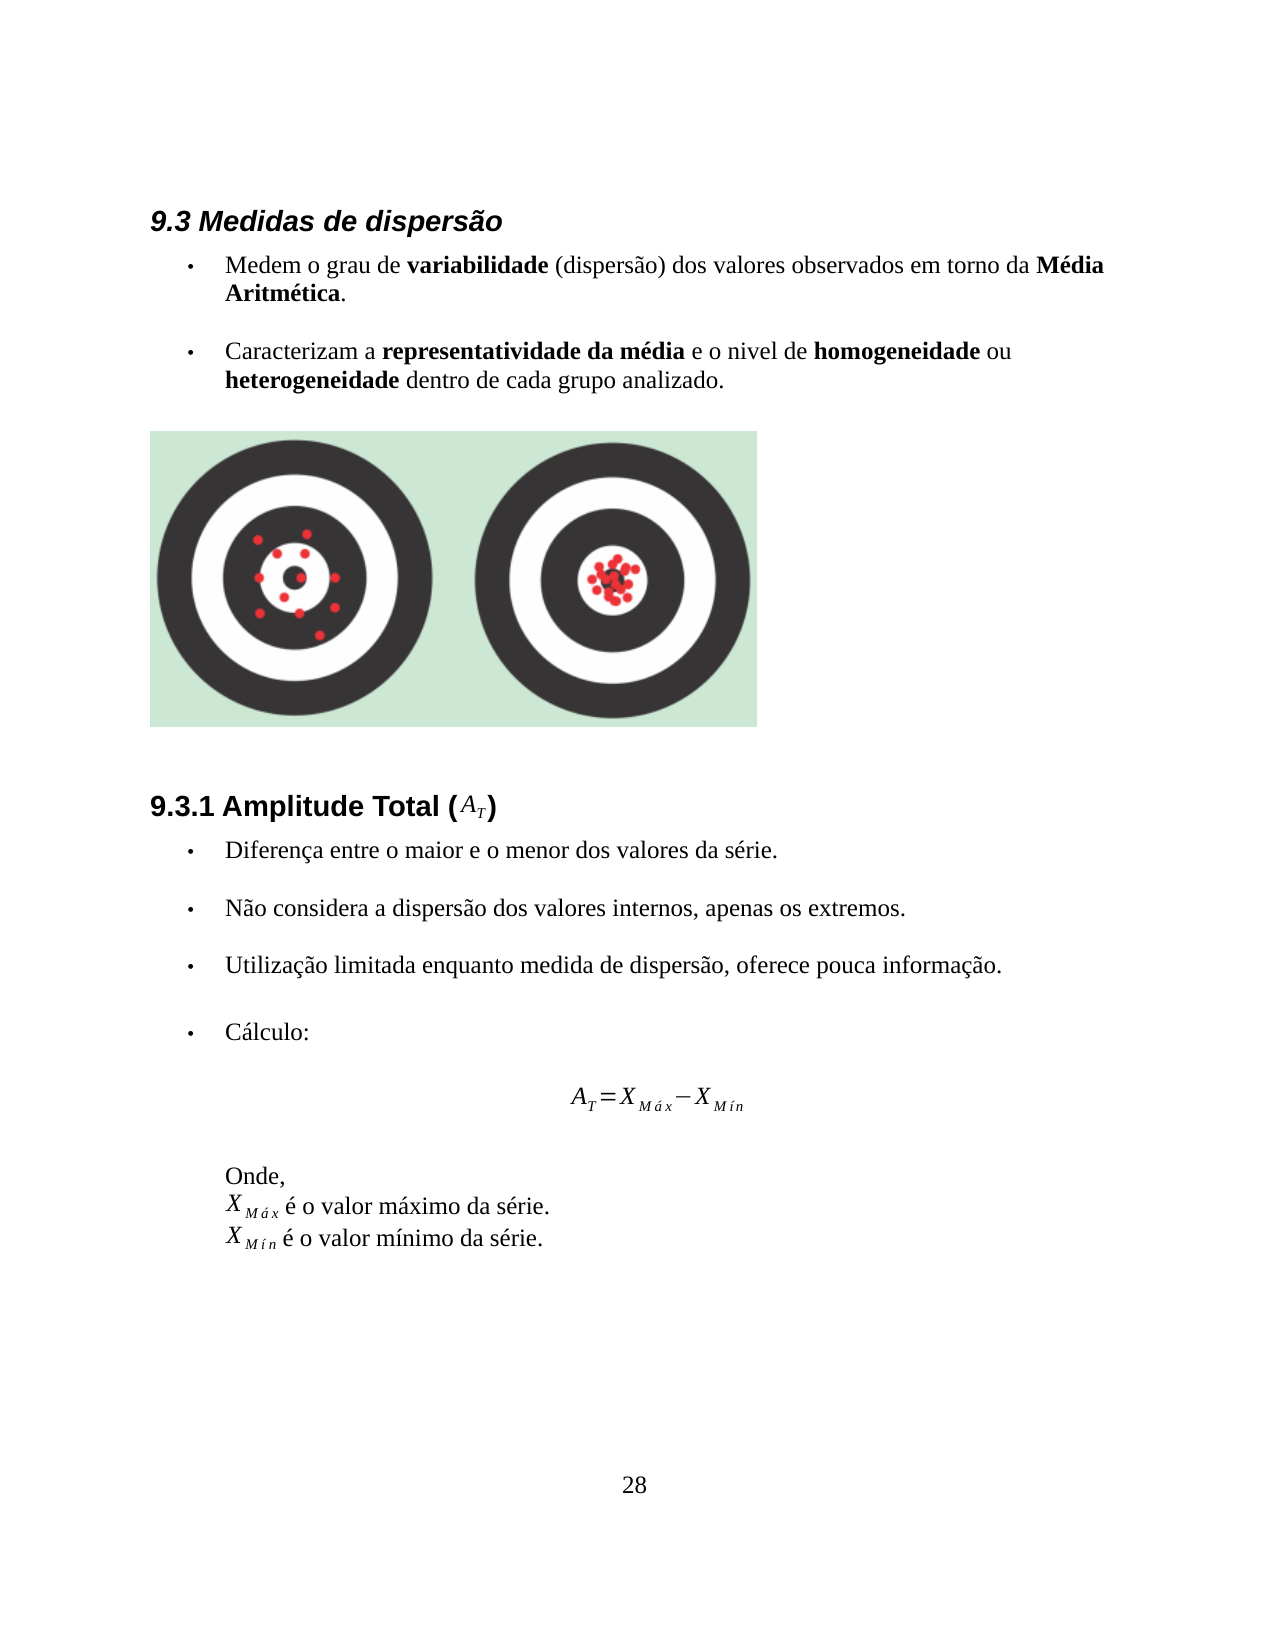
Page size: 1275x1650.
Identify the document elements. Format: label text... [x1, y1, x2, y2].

list Diferença entre o maior e o menor dos valores da série. [187, 835, 1125, 893]
list Utilização limitada enquanto medida de dispersão, oferece pouca informação. [187, 950, 1125, 1008]
list Medem o grau de variabilidade (dispersão) dos valores observados em torno da Média Aritmética. [187, 250, 1125, 336]
list Caracterizam a representatividade da média e o nivel de homogeneidade ou heterogeneidade dentro de cada grupo analizado. [187, 336, 1125, 422]
subtitle 9.3 Medidas de dispersão [150, 204, 1125, 237]
list Onde, é o valor máximo da série. é o valor mínimo da série. [187, 1161, 1125, 1281]
subtitle 9.3.1 Amplitude Total () [150, 789, 1125, 823]
list Cálculo: [187, 1017, 1125, 1074]
list Não considera a dispersão dos valores internos, apenas os extremos. [187, 893, 1125, 950]
picture [150, 431, 758, 727]
